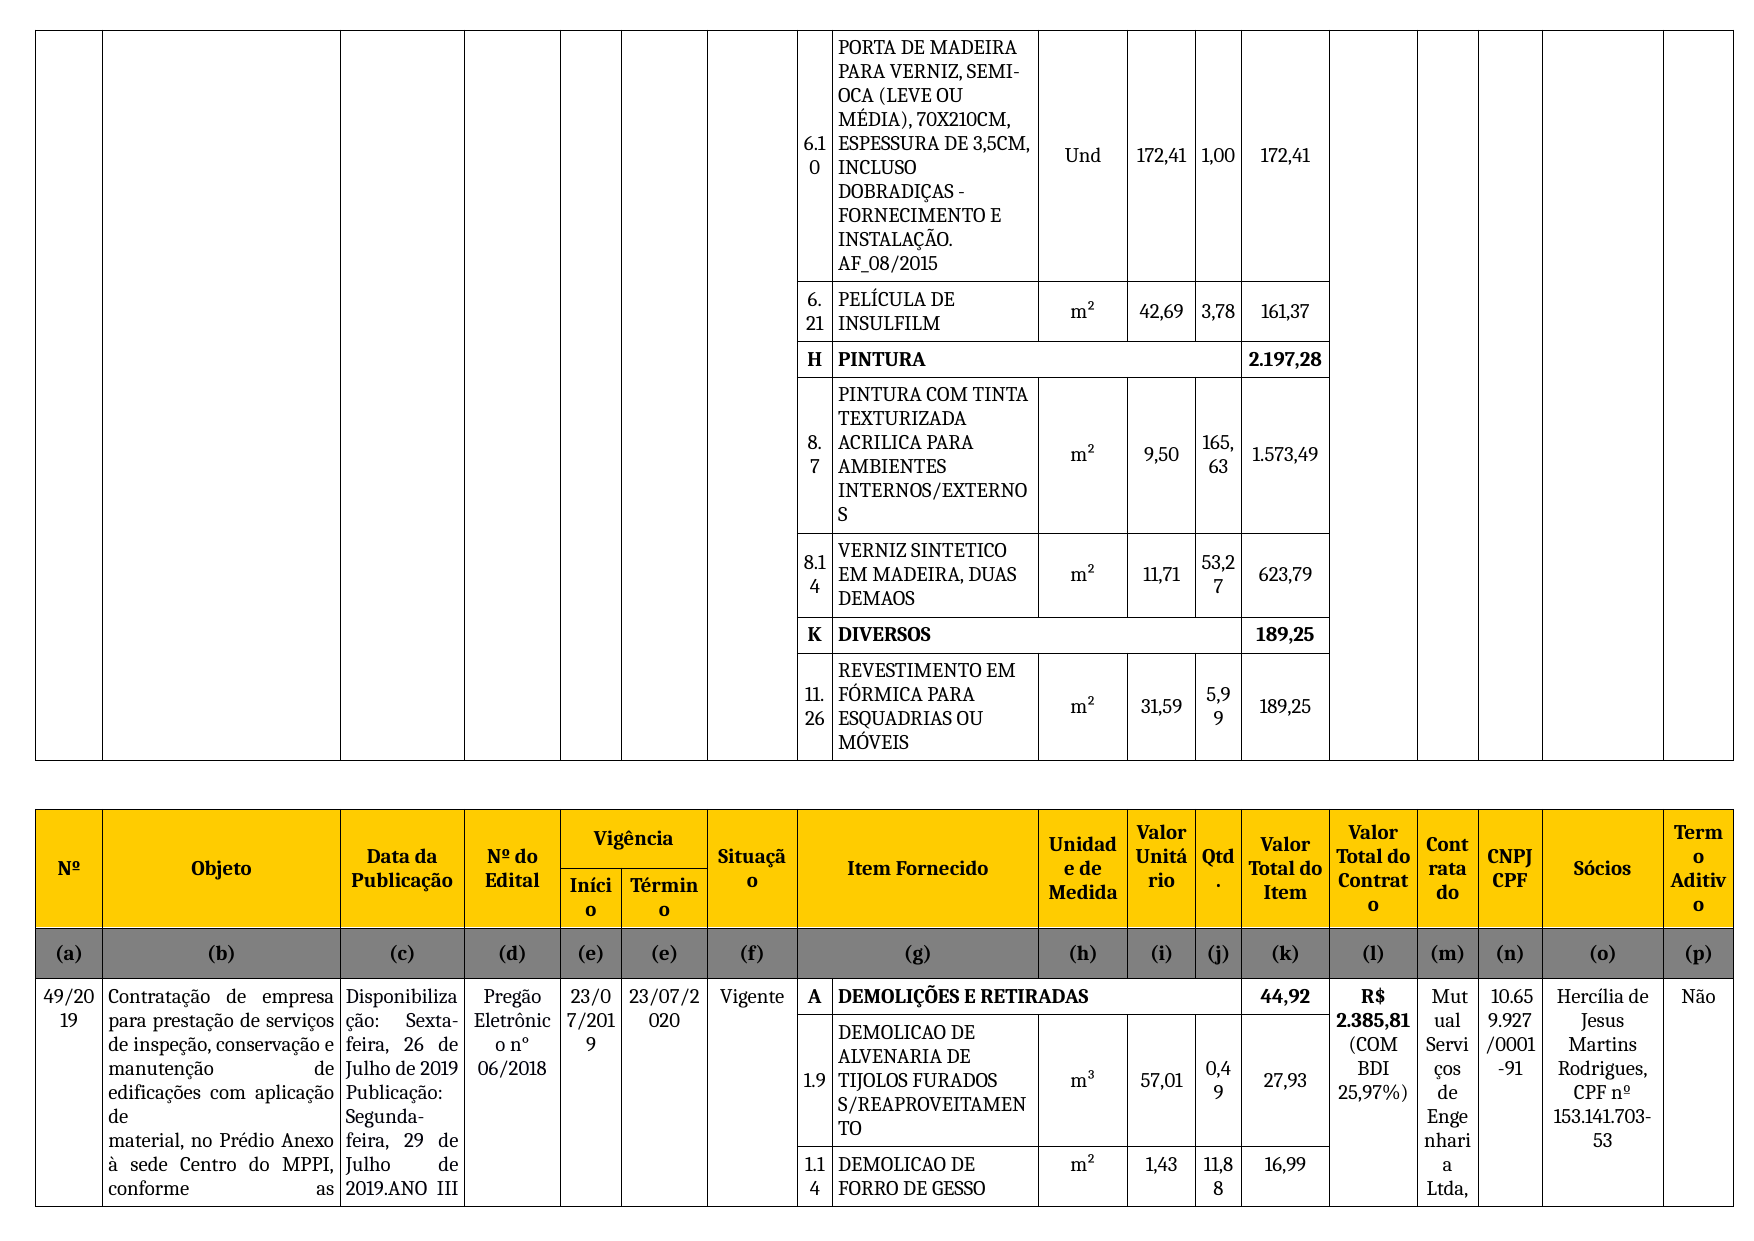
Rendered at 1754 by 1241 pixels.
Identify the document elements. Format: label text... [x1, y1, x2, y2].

table_cell DEMOLIÇÕES E RETIRADAS [833, 979, 1241, 1014]
table_cell (e) [561, 929, 621, 978]
table_cell (h) [1039, 929, 1127, 978]
table_cell 189,25 [1242, 618, 1329, 652]
table_cell Vigente [708, 979, 797, 1206]
table_cell (p) [1664, 929, 1733, 978]
table_cell 1,00 [1196, 31, 1241, 281]
table_cell [465, 31, 560, 760]
table_cell m² [1039, 534, 1127, 616]
table_cell 2.197,28 [1242, 342, 1329, 377]
table_header Nº do Edital [465, 810, 560, 927]
table_cell 172,41 [1242, 31, 1329, 281]
table_cell m² [1039, 378, 1127, 533]
table_cell (c) [341, 929, 464, 978]
table_cell [561, 31, 621, 760]
table_cell 11,88 [1196, 1147, 1241, 1206]
table_cell 1.573,49 [1242, 378, 1329, 533]
table_cell PORTA DE MADEIRA PARA VERNIZ, SEMI-OCA (LEVE OU MÉDIA), 70X210CM, ESPESSURA DE 3,5CM, INCLUSO DOBRADIÇAS - FORNECIMENTO E INSTALAÇÃO. AF_08/2015 [833, 31, 1038, 281]
table_header Nº [36, 810, 102, 927]
table_cell 57,01 [1128, 1015, 1195, 1146]
table_cell (g) [798, 929, 1038, 978]
table_cell 42,69 [1128, 282, 1195, 341]
table_cell PINTURA COM TINTA TEXTURIZADA ACRILICA PARA AMBIENTES INTERNOS/EXTERNOS [833, 378, 1038, 533]
table_cell 189,25 [1242, 654, 1329, 760]
table_cell 161,37 [1242, 282, 1329, 341]
table_header Data da Publicação [341, 810, 464, 927]
table_cell 23/07/2020 [622, 979, 707, 1206]
table_cell 6.10 [798, 31, 832, 281]
table_cell DEMOLICAO DE FORRO DE GESSO [833, 1147, 1038, 1206]
table_cell 8.7 [798, 378, 832, 533]
table_cell 5,99 [1196, 654, 1241, 760]
table_cell 623,79 [1242, 534, 1329, 616]
table_cell [1418, 31, 1478, 760]
table_cell (a) [36, 929, 102, 978]
table_cell PELÍCULA DE INSULFILM [833, 282, 1038, 341]
table_cell 11,71 [1128, 534, 1195, 616]
table_cell [103, 31, 340, 760]
table_cell [341, 31, 464, 760]
table_cell A [798, 979, 832, 1014]
table_cell 8.14 [798, 534, 832, 616]
table_cell K [798, 618, 832, 652]
table_header Valor Total do Contrato [1330, 810, 1417, 927]
table_cell 165,63 [1196, 378, 1241, 533]
table_cell 6.21 [798, 282, 832, 341]
table_cell 44,92 [1242, 979, 1329, 1014]
table_cell DIVERSOS [833, 618, 1241, 652]
table_header Valor Total do Item [1242, 810, 1329, 927]
table_cell H [798, 342, 832, 377]
table_header Objeto [103, 810, 340, 927]
table_cell 53,27 [1196, 534, 1241, 616]
table_cell DEMOLICAO DE ALVENARIA DE TIJOLOS FURADOS S/REAPROVEITAMENTO [833, 1015, 1038, 1146]
table_cell [36, 31, 102, 760]
table_cell (o) [1543, 929, 1663, 978]
table_cell 1.9 [798, 1015, 832, 1146]
table_cell m² [1039, 1147, 1127, 1206]
table_cell (k) [1242, 929, 1329, 978]
table_header Qtd. [1196, 810, 1241, 927]
table_cell Não [1664, 979, 1733, 1206]
table_cell (d) [465, 929, 560, 978]
table_cell 31,59 [1128, 654, 1195, 760]
table_header CNPJ CPF [1479, 810, 1542, 927]
table_cell Início [561, 869, 621, 927]
table_cell 1.14 [798, 1147, 832, 1206]
table_cell REVESTIMENTO EM FÓRMICA PARA ESQUADRIAS OU MÓVEIS [833, 654, 1038, 760]
table_cell (j) [1196, 929, 1241, 978]
table_header Termo Aditivo [1664, 810, 1733, 927]
table_header Item Fornecido [798, 810, 1038, 927]
table_cell 16,99 [1242, 1147, 1329, 1206]
table_cell Hercília de Jesus Martins Rodrigues, CPF nº 153.141.703-53 [1543, 979, 1663, 1206]
table_cell (e) [622, 929, 707, 978]
table_header Vigência [561, 810, 707, 868]
table_cell 27,93 [1242, 1015, 1329, 1146]
table_cell Disponibilização: Sexta-feira, 26 de Julho de 2019 Publicação: Segunda-feira, 29 de Julho de 2019.ANO III [341, 979, 464, 1206]
table_cell 0,49 [1196, 1015, 1241, 1146]
table_cell 49/2019 [36, 979, 102, 1206]
table_cell Contratação de empresa para prestação de serviços de inspeção, conservação e manutenção de edificações com aplicação de material, no Prédio Anexo à sede Centro do MPPI, conforme as [103, 979, 340, 1206]
table_cell m² [1039, 282, 1127, 341]
table_cell [1543, 31, 1663, 760]
table_cell R$ 2.385,81(COM BDI 25,97%) [1330, 979, 1417, 1206]
table_cell Und [1039, 31, 1127, 281]
table_cell 1,43 [1128, 1147, 1195, 1206]
table_cell (m) [1418, 929, 1478, 978]
table_cell 9,50 [1128, 378, 1195, 533]
table_cell (n) [1479, 929, 1542, 978]
table_cell [1479, 31, 1542, 760]
table_cell [708, 31, 797, 760]
table_cell (i) [1128, 929, 1195, 978]
table_cell 10.659.927/0001-91 [1479, 979, 1542, 1206]
table_cell VERNIZ SINTETICO EM MADEIRA, DUAS DEMAOS [833, 534, 1038, 616]
table_cell 3,78 [1196, 282, 1241, 341]
table_cell (l) [1330, 929, 1417, 978]
table_header Situação [708, 810, 797, 927]
table_cell [622, 31, 707, 760]
table_header Unidade de Medida [1039, 810, 1127, 927]
table_cell 172,41 [1128, 31, 1195, 281]
table_cell (f) [708, 929, 797, 978]
table_cell Pregão Eletrônico n° 06/2018 [465, 979, 560, 1206]
table_cell [1664, 31, 1733, 760]
table_cell (b) [103, 929, 340, 978]
table_cell [1330, 31, 1417, 760]
table_cell 23/07/2019 [561, 979, 621, 1206]
table_header Contratado [1418, 810, 1478, 927]
table_cell m² [1039, 654, 1127, 760]
table_cell 11.26 [798, 654, 832, 760]
table_header Valor Unitário [1128, 810, 1195, 927]
table_cell Mutual Serviços de Engenharia Ltda, [1418, 979, 1478, 1206]
table_cell m³ [1039, 1015, 1127, 1146]
table_cell PINTURA [833, 342, 1241, 377]
table_header Sócios [1543, 810, 1663, 927]
table_cell Término [622, 869, 707, 927]
